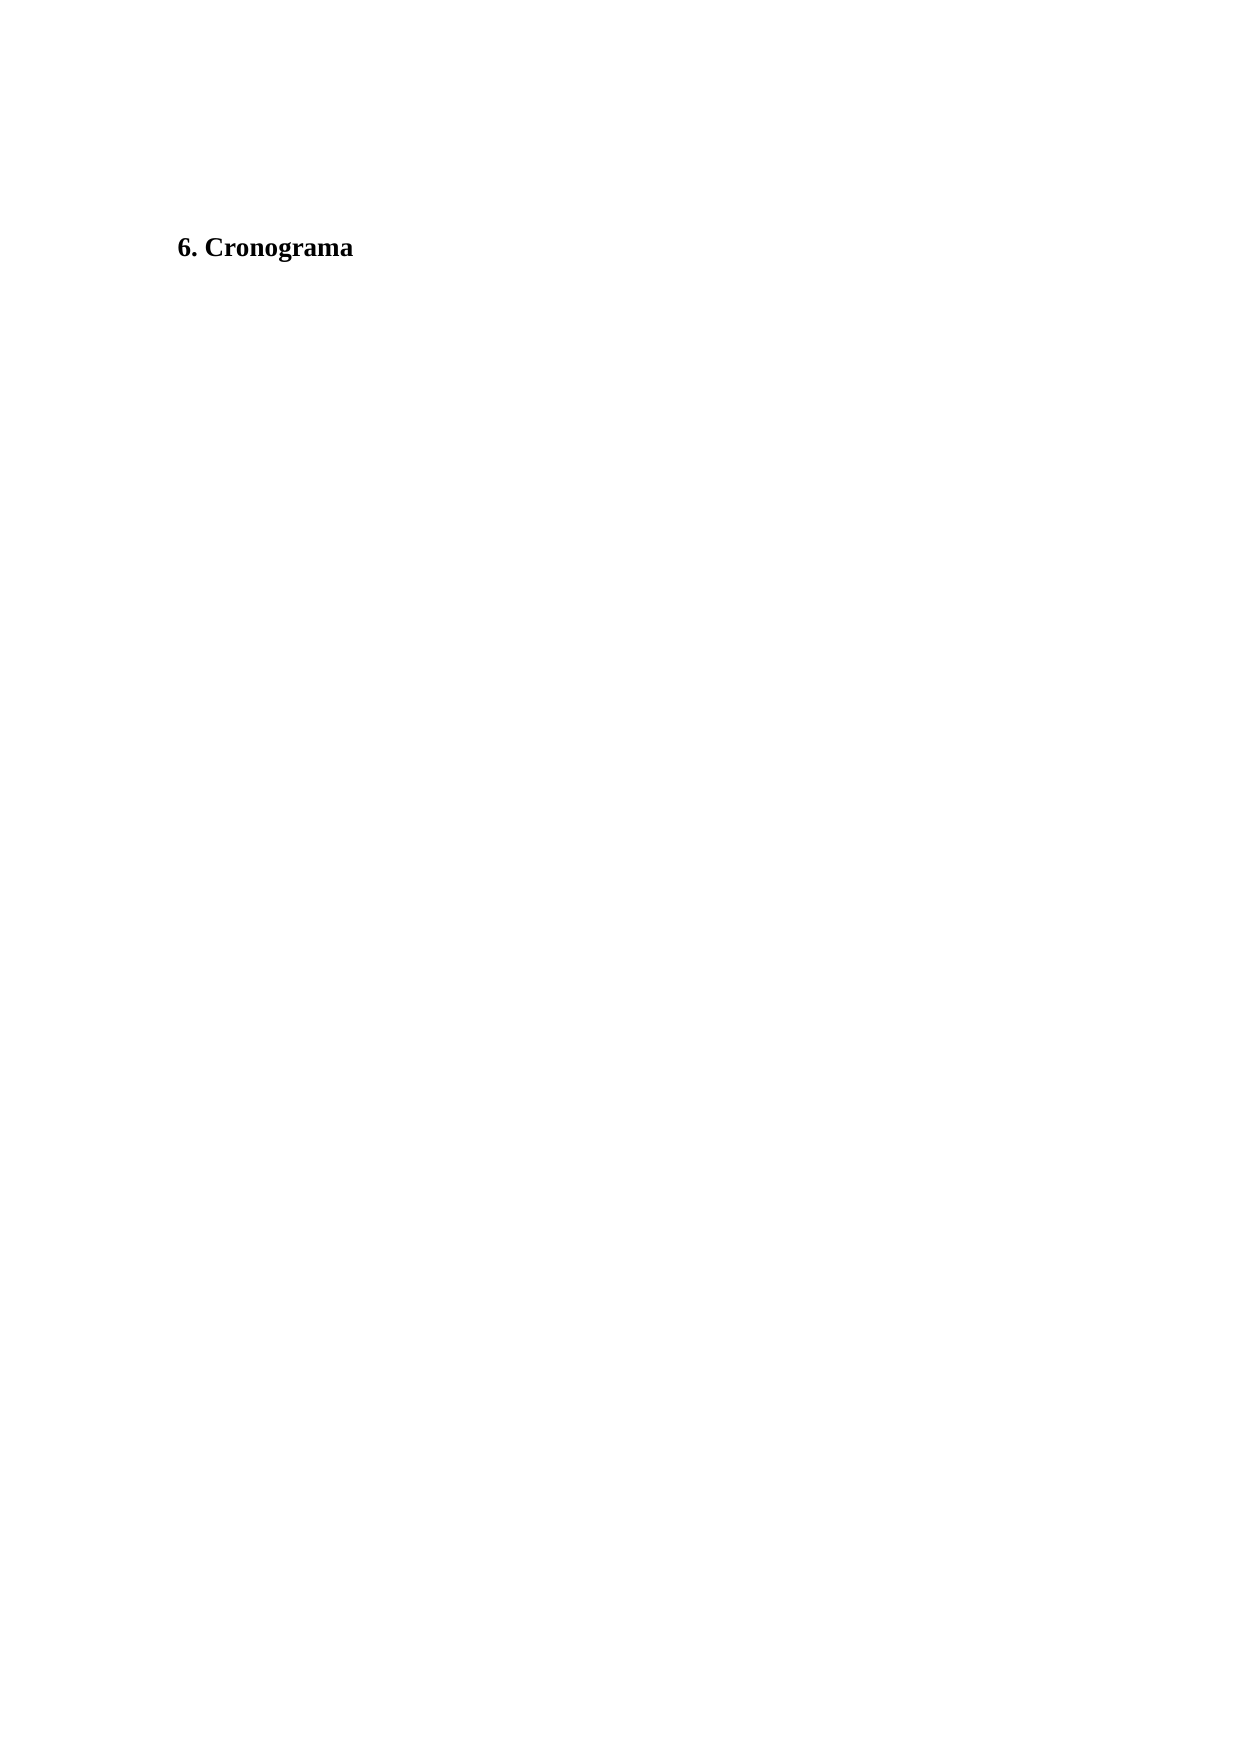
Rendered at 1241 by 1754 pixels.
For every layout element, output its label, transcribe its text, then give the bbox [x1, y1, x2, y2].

subtitle 6. Cronograma [177, 232, 1063, 263]
